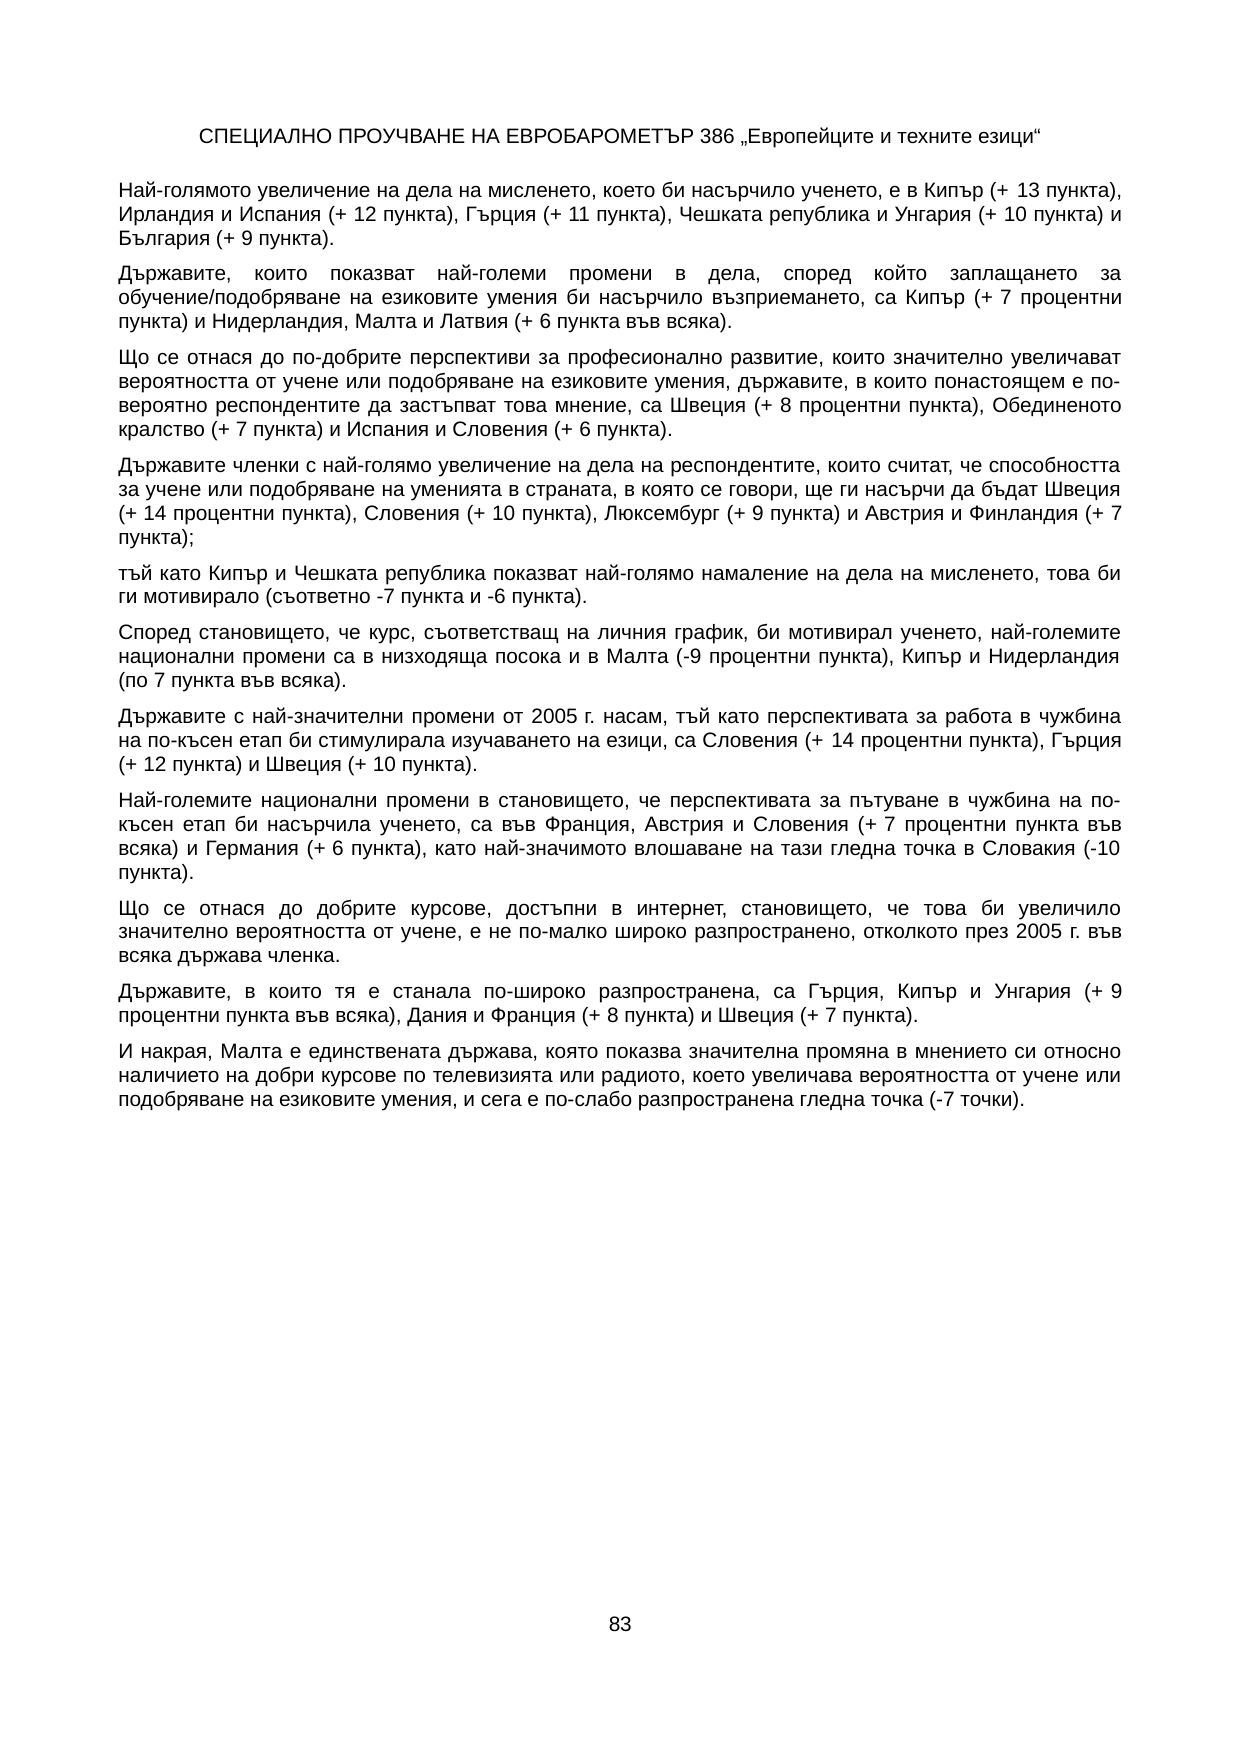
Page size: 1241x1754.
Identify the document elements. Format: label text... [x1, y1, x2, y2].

text Според становището, че курс, съответстващ на личния график, би мотивирал ученето, най-големите национални промени са в низходяща посока и в Малта (-9 процентни пункта), Кипър и Нидерландия (по 7 пункта във всяка). [118, 620, 1122, 692]
text тъй като Кипър и Чешката република показват най-голямо намаление на дела на мисленето, това би ги мотивирало (съответно -7 пункта и -6 пункта). [118, 560, 1122, 608]
text Най-големите национални промени в становището, че перспективата за пътуване в чужбина на по-късен етап би насърчила ученето, са във Франция, Австрия и Словения (+ 7 процентни пункта във всяка) и Германия (+ 6 пункта), като най-значимото влошаване на тази гледна точка в Словакия (-10 пункта). [118, 788, 1122, 883]
text Държавите, които показват най-големи промени в дела, според който заплащането за обучение/подобряване на езиковите умения би насърчило възприемането, са Кипър (+ 7 процентни пункта) и Нидерландия, Малта и Латвия (+ 6 пункта във всяка). [118, 261, 1122, 333]
text Държавите с най-значителни промени от 2005 г. насам, тъй като перспективата за работа в чужбина на по-късен етап би стимулирала изучаването на езици, са Словения (+ 14 процентни пункта), Гърция (+ 12 пункта) и Швеция (+ 10 пункта). [118, 704, 1122, 776]
text И накрая, Малта е единствената държава, която показва значителна промяна в мнението си относно наличието на добри курсове по телевизията или радиото, което увеличава вероятността от учене или подобряване на езиковите умения, и сега е по-слабо разпространена гледна точка (-7 точки). [118, 1039, 1122, 1111]
text Държавите членки с най-голямо увеличение на дела на респондентите, които считат, че способността за учене или подобряване на уменията в страната, в която се говори, ще ги насърчи да бъдат Швеция (+ 14 процентни пункта), Словения (+ 10 пункта), Люксембург (+ 9 пункта) и Австрия и Финландия (+ 7 пункта); [118, 453, 1122, 548]
text Най-голямото увеличение на дела на мисленето, което би насърчило ученето, е в Кипър (+ 13 пункта), Ирландия и Испания (+ 12 пункта), Гърция (+ 11 пункта), Чешката република и Унгария (+ 10 пункта) и България (+ 9 пункта). [118, 177, 1122, 249]
text Държавите, в които тя е станала по-широко разпространена, са Гърция, Кипър и Унгария (+ 9 процентни пункта във всяка), Дания и Франция (+ 8 пункта) и Швеция (+ 7 пункта). [118, 979, 1122, 1027]
text Що се отнася до добрите курсове, достъпни в интернет, становището, че това би увеличило значително вероятността от учене, е не по-малко широко разпространено, отколкото през 2005 г. във всяка държава членка. [118, 895, 1122, 967]
text Що се отнася до по-добрите перспективи за професионално развитие, които значително увеличават вероятността от учене или подобряване на езиковите умения, държавите, в които понастоящем е по-вероятно респондентите да застъпват това мнение, са Швеция (+ 8 процентни пункта), Обединеното кралство (+ 7 пункта) и Испания и Словения (+ 6 пункта). [118, 345, 1122, 441]
